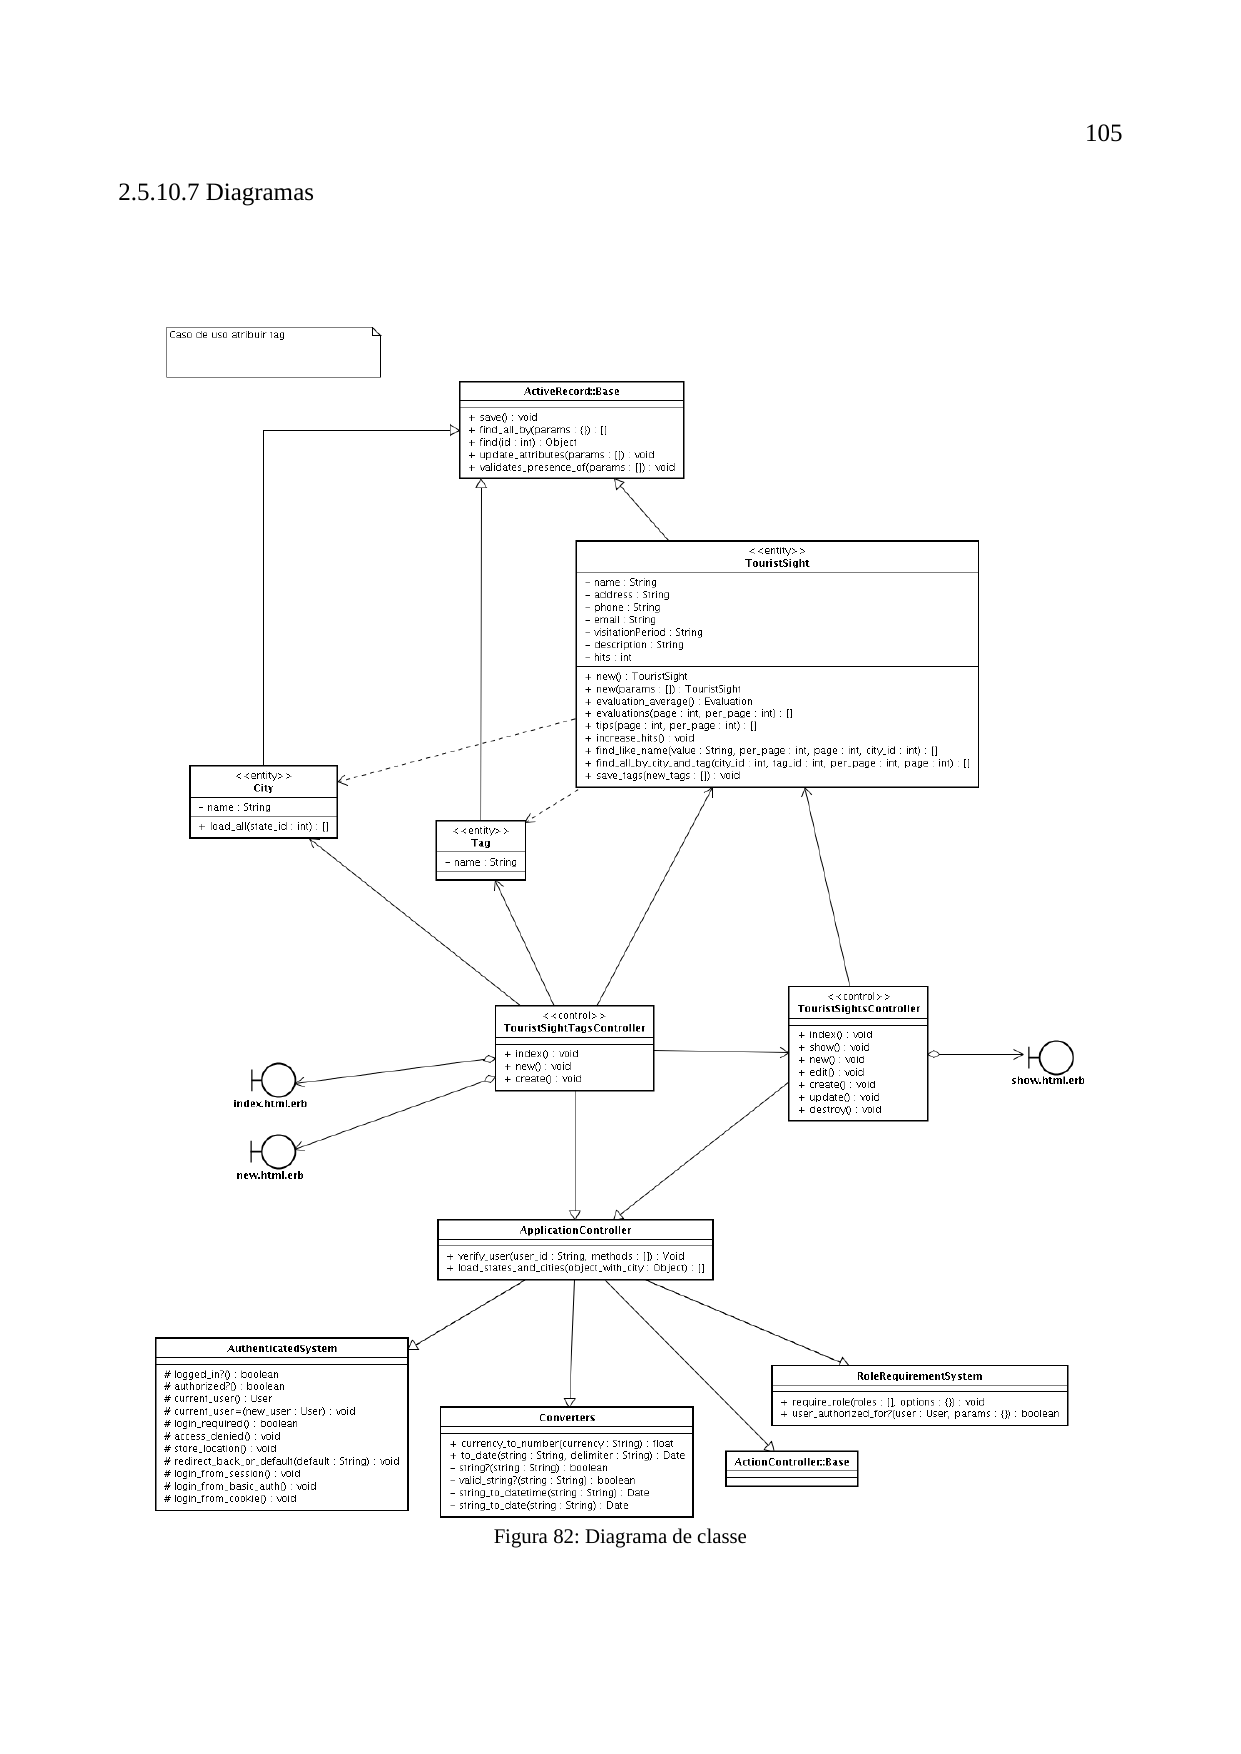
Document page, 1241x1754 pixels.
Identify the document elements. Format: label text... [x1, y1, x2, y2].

picture [147, 319, 1093, 1525]
text Figura 82: Diagrama de classe [148, 1525, 1093, 1548]
subtitle Diagramas [118, 177, 1122, 206]
